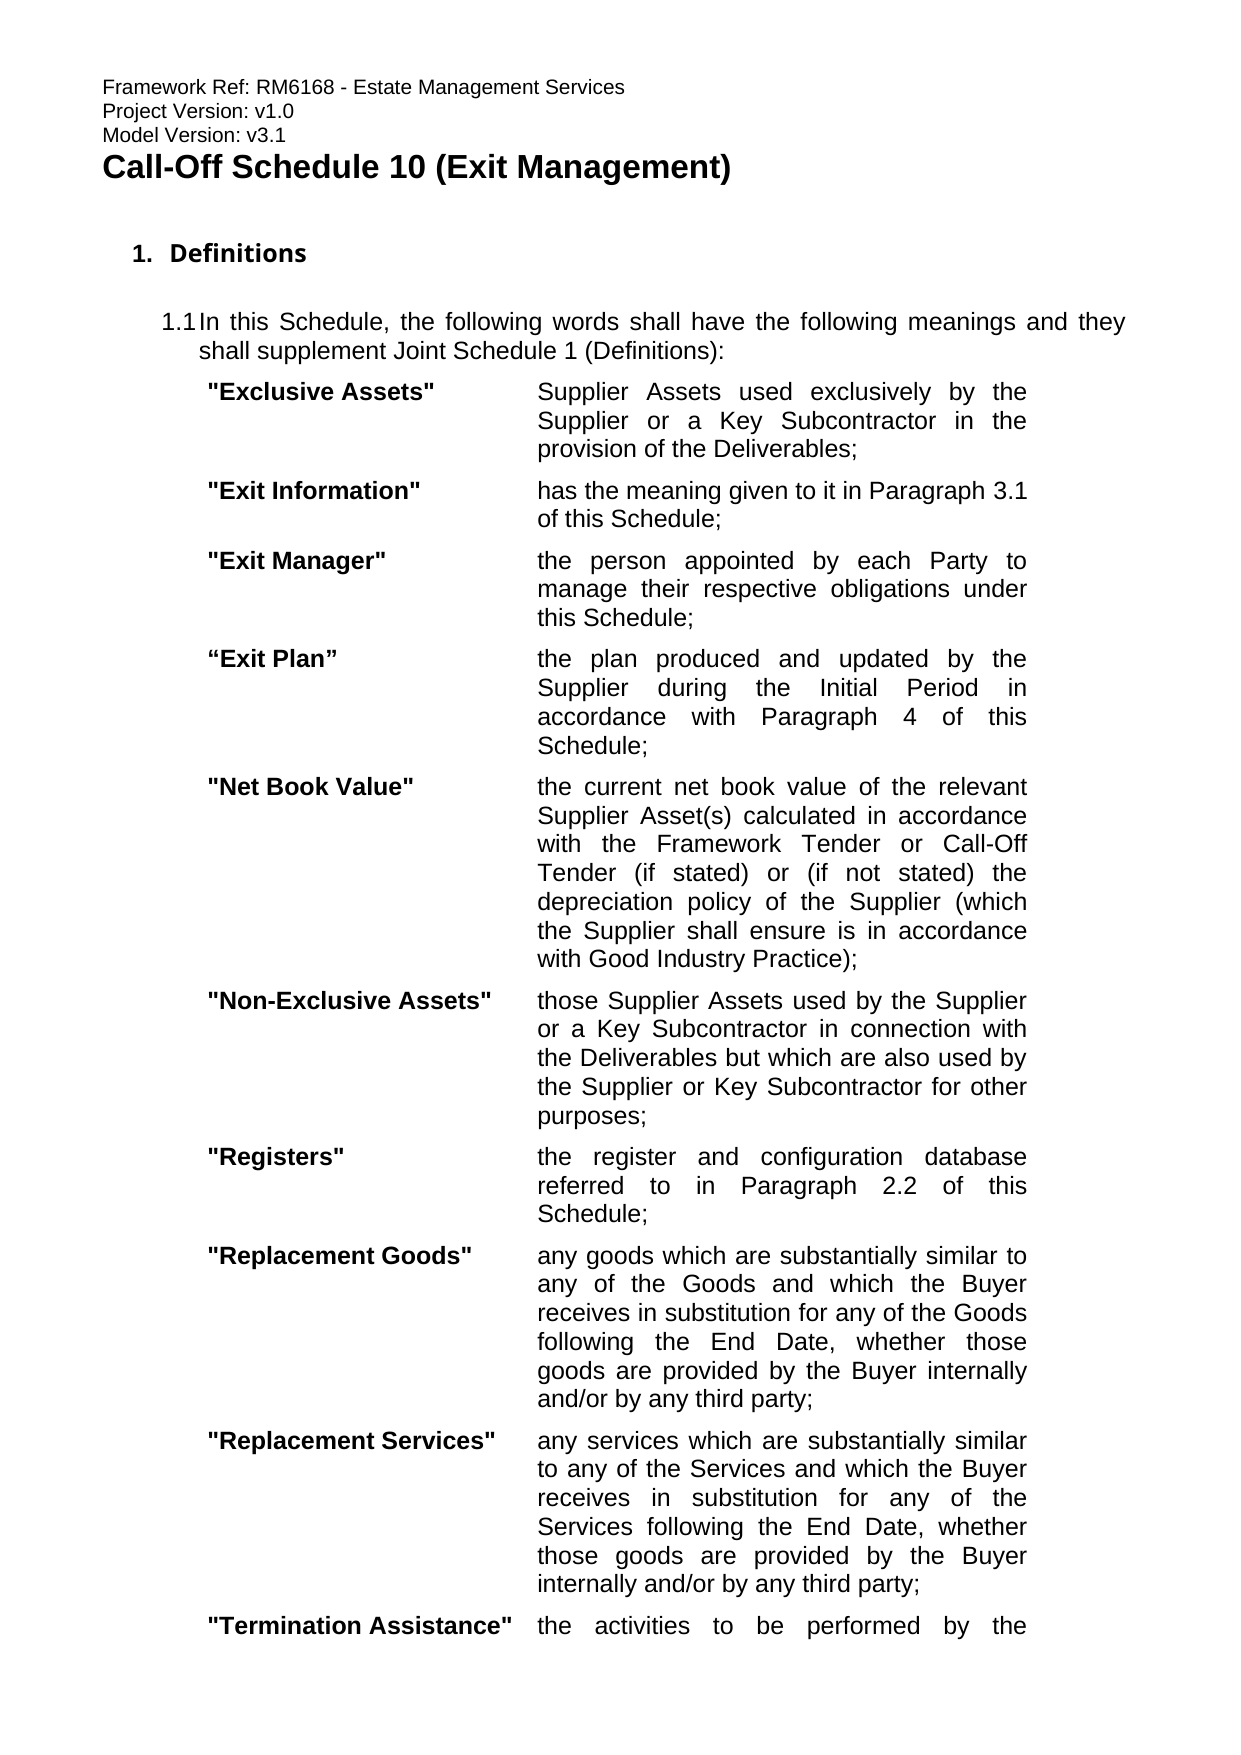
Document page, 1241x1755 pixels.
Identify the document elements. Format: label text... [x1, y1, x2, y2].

table_cell "Exit Manager" [207, 546, 526, 644]
table_cell “Exit Plan” [207, 644, 526, 772]
list Definitions [132, 235, 1128, 269]
table_cell "Replacement Goods" [207, 1241, 526, 1426]
table_cell the activities to be performed by the [526, 1611, 1039, 1639]
table_cell the person appointed by each Party to manage their respective obligations under this Schedule; [526, 546, 1039, 644]
list In this Schedule, the following words shall have the following meanings and they shall supplement Joint Schedule 1 (Definitions): [161, 307, 1128, 364]
table_header Supplier Assets used exclusively by the Supplier or a Key Subcontractor in the provision of the Deliverables; [526, 377, 1039, 476]
table_cell "Exit Information" [207, 476, 526, 546]
table_cell any goods which are substantially similar to any of the Goods and which the Buyer receives in substitution for any of the Goods following the End Date, whether those goods are provided by the Buyer internally and/or by any third party; [526, 1241, 1039, 1426]
table_cell "Termination Assistance" [207, 1611, 526, 1639]
text Call-Off Schedule 10 (Exit Management) [102, 147, 1128, 185]
table_cell "Non-Exclusive Assets" [207, 986, 526, 1142]
table_cell "Replacement Services" [207, 1426, 526, 1611]
table_cell those Supplier Assets used by the Supplier or a Key Subcontractor in connection with the Deliverables but which are also used by the Supplier or Key Subcontractor for other purposes; [526, 986, 1039, 1142]
table_cell "Registers" [207, 1142, 526, 1241]
table_cell the current net book value of the relevant Supplier Asset(s) calculated in accordance with the Framework Tender or Call-Off Tender (if stated) or (if not stated) the depreciation policy of the Supplier (which the Supplier shall ensure is in accordance with Good Industry Practice); [526, 772, 1039, 986]
table_header "Exclusive Assets" [207, 377, 526, 476]
table_cell the plan produced and updated by the Supplier during the Initial Period in accordance with Paragraph 4 of this Schedule; [526, 644, 1039, 772]
table_cell "Net Book Value" [207, 772, 526, 986]
table_cell has the meaning given to it in Paragraph 3.1 of this Schedule; [526, 476, 1039, 546]
table_cell any services which are substantially similar to any of the Services and which the Buyer receives in substitution for any of the Services following the End Date, whether those goods are provided by the Buyer internally and/or by any third party; [526, 1426, 1039, 1611]
table_cell the register and configuration database referred to in Paragraph 2.2 of this Schedule; [526, 1142, 1039, 1241]
